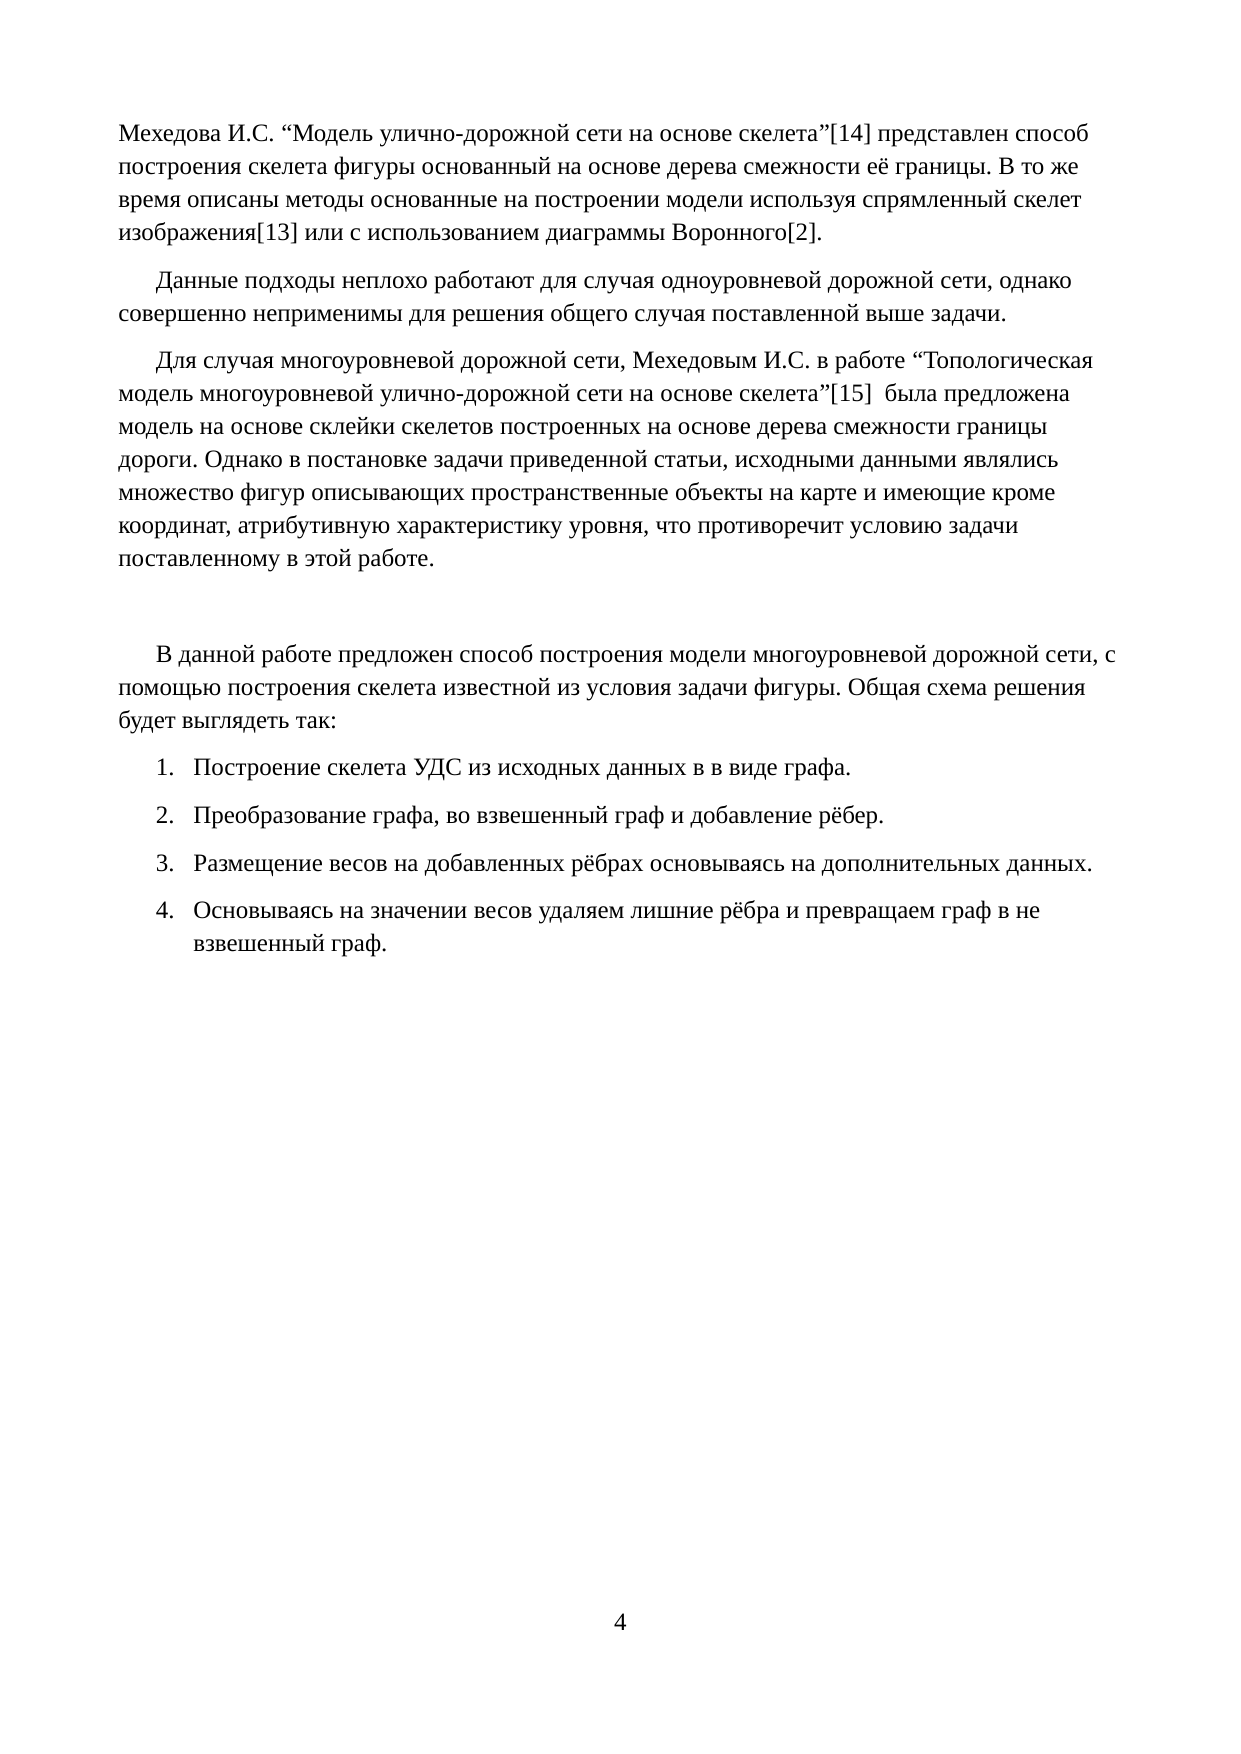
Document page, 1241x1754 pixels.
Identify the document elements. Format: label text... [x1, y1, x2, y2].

text Данные подходы неплохо работают для случая одноуровневой дорожной сети, однако совершенно неприменимы для решения общего случая поставленной выше задачи. [118, 265, 1122, 327]
list Основываясь на значении весов удаляем лишние рёбра и превращаем граф в не взвешенный граф. [156, 895, 1122, 957]
text Мехедова И.С. “Модель улично-дорожной сети на основе скелета”[14] представлен способ построения скелета фигуры основанный на основе дерева смежности её границы. В то же время описаны методы основанные на построении модели используя спрямленный скелет изображения[13] или с использованием диаграммы Воронного[2]. [118, 118, 1122, 246]
list Построение скелета УДС из исходных данных в в виде графа. [156, 752, 1122, 781]
text В данной работе предложен способ построения модели многоуровневой дорожной сети, с помощью построения скелета известной из условия задачи фигуры. Общая схема решения будет выглядеть так: [118, 639, 1122, 733]
text Для случая многоуровневой дорожной сети, Мехедовым И.С. в работе “Топологическая модель многоуровневой улично-дорожной сети на основе скелета”[15] была предложена модель на основе склейки скелетов построенных на основе дерева смежности границы дороги. Однако в постановке задачи приведенной статьи, исходными данными являлись множество фигур описывающих пространственные объекты на карте и имеющие кроме координат, атрибутивную характеристику уровня, что противоречит условию задачи поставленному в этой работе. [118, 345, 1122, 572]
list Размещение весов на добавленных рёбрах основываясь на дополнительных данных. [156, 848, 1122, 876]
list Преобразование графа, во взвешенный граф и добавление рёбер. [156, 800, 1122, 829]
